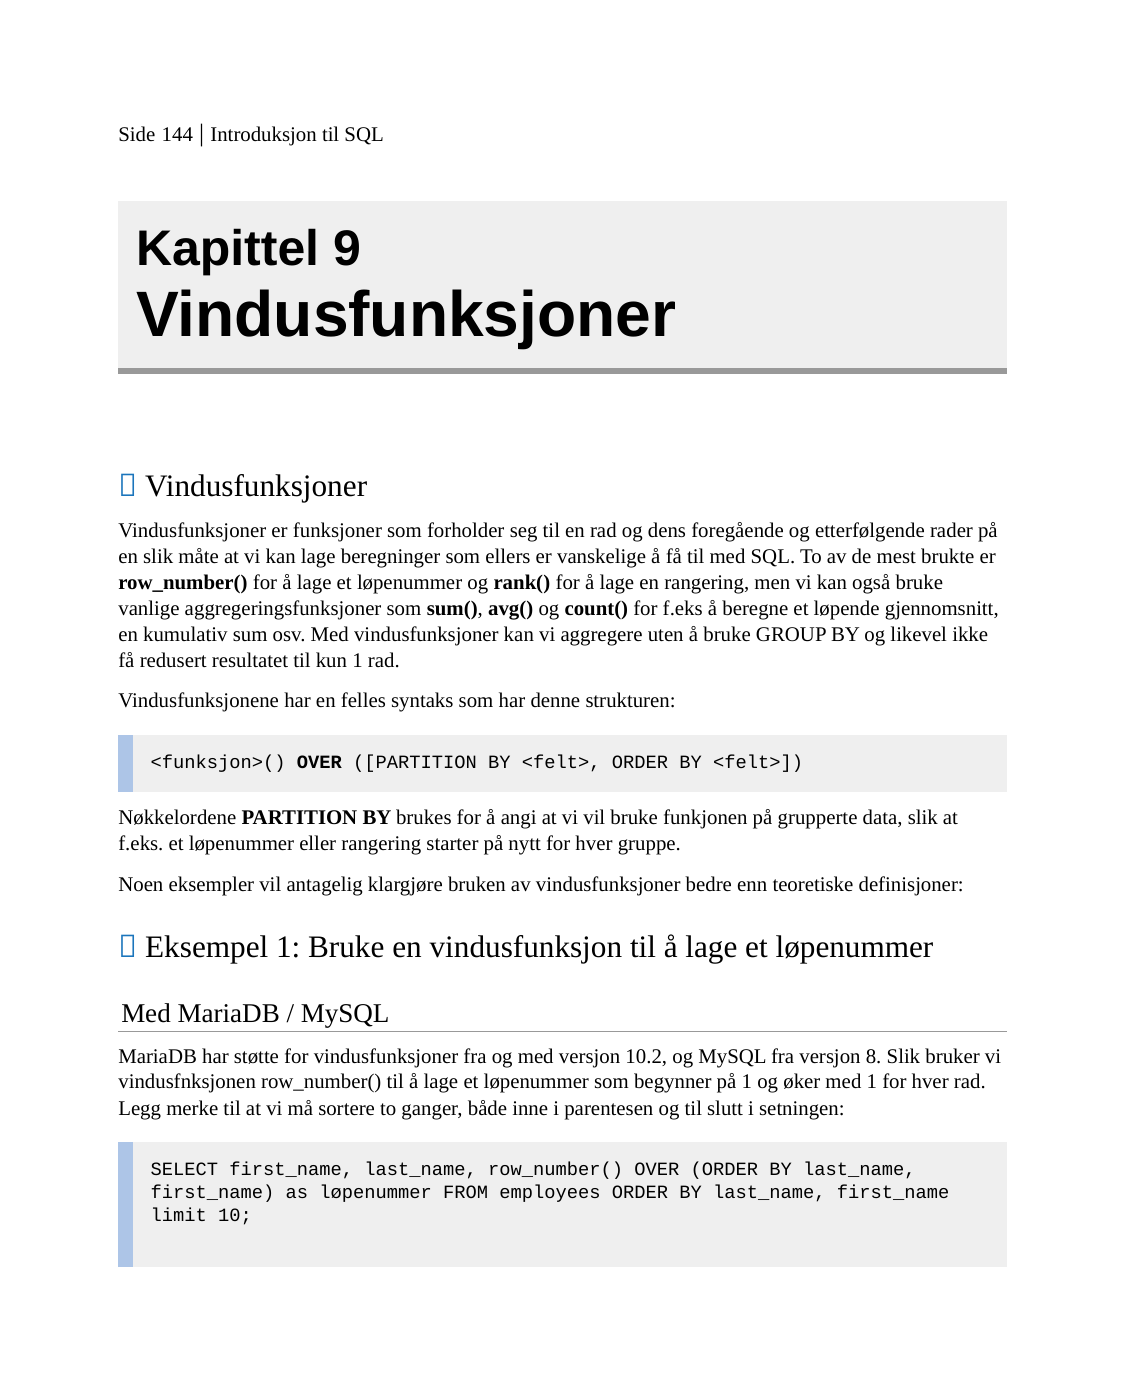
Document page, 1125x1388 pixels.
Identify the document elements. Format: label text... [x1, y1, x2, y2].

subtitle Kapittel 9 Vindusfunksjoner [118, 201, 1007, 368]
subtitle Med MariaDB / MySQL [118, 994, 1007, 1031]
text Noen eksempler vil antagelig klargjøre bruken av vindusfunksjoner bedre enn teoretiske definisjoner: [118, 871, 1007, 896]
subtitle  Vindusfunksjoner [118, 463, 1007, 506]
text Nøkkelordene PARTITION BY brukes for å angi at vi vil bruke funkjonen på grupperte data, slik at f.eks. et løpenummer eller rangering starter på nytt for hver gruppe. [118, 805, 1007, 855]
subtitle  Eksempel 1: Bruke en vindusfunksjon til å lage et løpenummer [118, 924, 1007, 967]
text <funksjon>() OVER ([PARTITION BY <felt>, ORDER BY <felt>]) [133, 735, 1007, 792]
text MariaDB har støtte for vindusfunksjoner fra og med versjon 10.2, og MySQL fra versjon 8. Slik bruker vi vindusfnksjonen row_number() til å lage et løpenummer som begynner på 1 og øker med 1 for hver rad. Legg merke til at vi må sortere to ganger, både inne i parentesen og til slutt i setningen: [118, 1043, 1007, 1119]
text Vindusfunksjoner er funksjoner som forholder seg til en rad og dens foregående og etterfølgende rader på en slik måte at vi kan lage beregninger som ellers er vanskelige å få til med SQL. To av de mest brukte er row_number() for å lage et løpenummer og rank() for å lage en rangering, men vi kan også bruke vanlige aggregeringsfunksjoner som sum(), avg() og count() for f.eks å beregne et løpende gjennomsnitt, en kumulativ sum osv. Med vindusfunksjoner kan vi aggregere uten å bruke GROUP BY og likevel ikke få redusert resultatet til kun 1 rad. [118, 518, 1007, 672]
text Vindusfunksjonene har en felles syntaks som har denne strukturen: [118, 688, 1007, 712]
text SELECT first_name, last_name, row_number() OVER (ORDER BY last_name, first_name) as løpenummer FROM employees ORDER BY last_name, first_name limit 10; [133, 1142, 1007, 1267]
